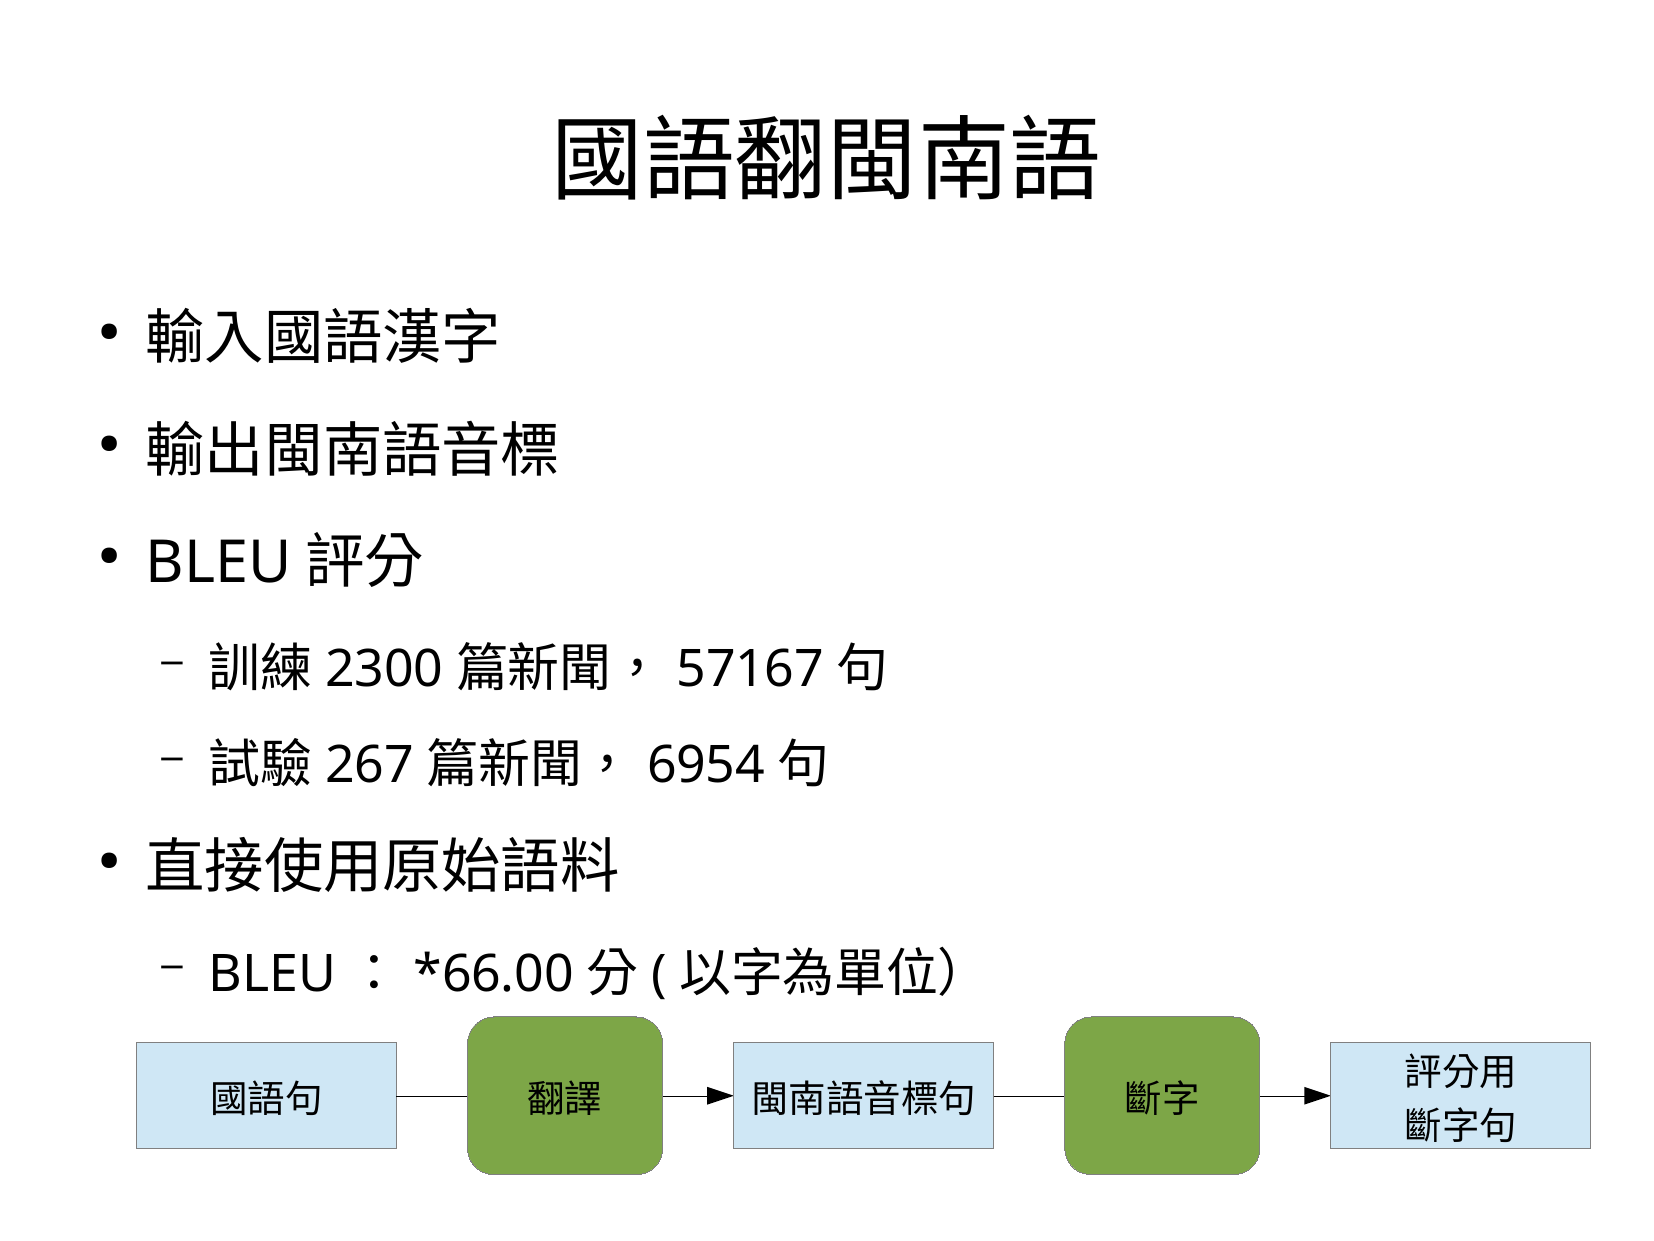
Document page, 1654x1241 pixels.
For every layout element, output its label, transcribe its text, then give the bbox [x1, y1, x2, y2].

text_box 斷字 [1064, 1016, 1260, 1175]
text_box 評分用 斷字句 [1330, 1042, 1591, 1149]
list 輸入國語漢字 輸出閩南語音標 BLEU評分 訓練2300篇新聞，57167句 試驗267篇新聞，6954句 直接使用原始語料 BLEU：*66.00分(以字為單位） [82, 290, 1538, 1010]
text_box 閩南語音標句 [733, 1042, 994, 1149]
text_box 翻譯 [467, 1016, 663, 1175]
title 國語翻閩南語 [82, 49, 1571, 257]
text_box 國語句 [136, 1042, 397, 1149]
